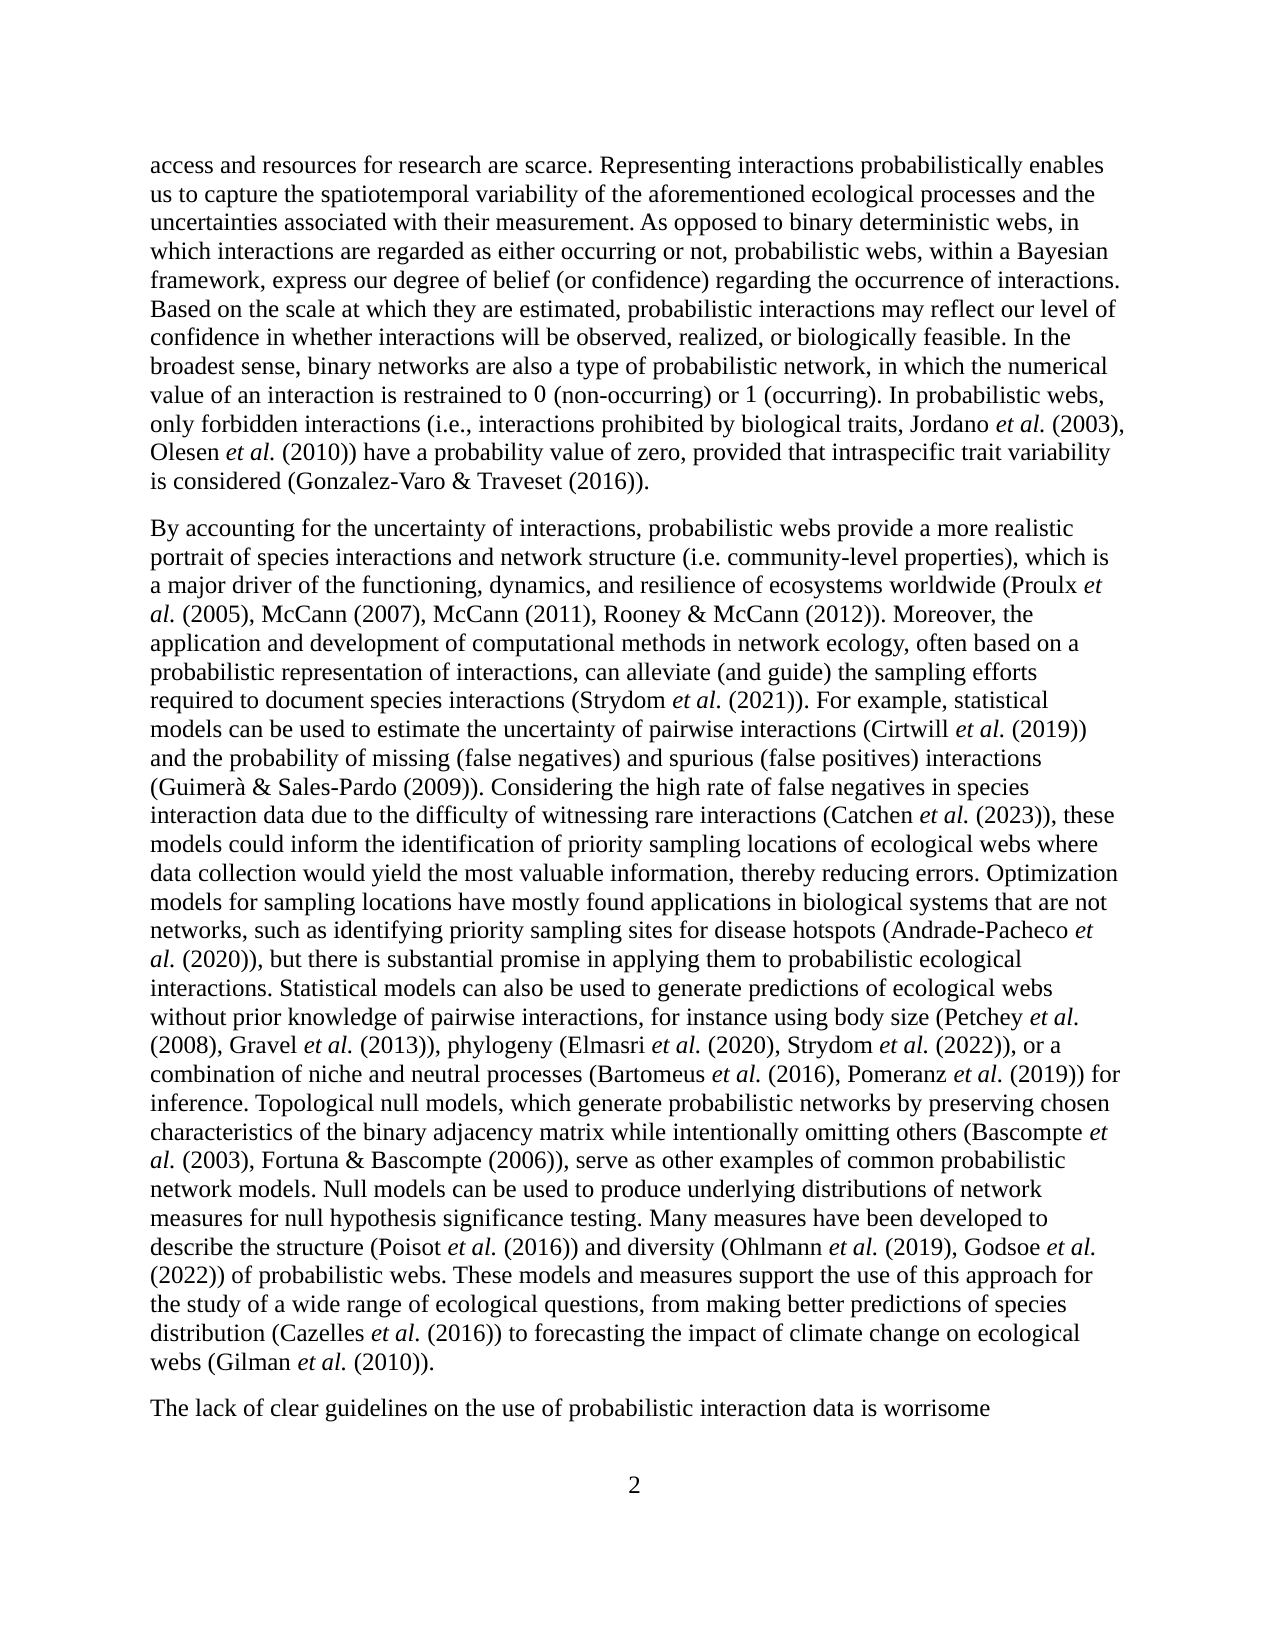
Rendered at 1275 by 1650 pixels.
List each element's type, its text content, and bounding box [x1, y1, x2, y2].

text By accounting for the uncertainty of interactions, probabilistic webs provide a more realistic portrait of species interactions and network structure (i.e. community-level properties), which is a major driver of the functioning, dynamics, and resilience of ecosystems worldwide (Proulx et al. (2005), McCann (2007), McCann (2011), Rooney & McCann (2012)). Moreover, the application and development of computational methods in network ecology, often based on a probabilistic representation of interactions, can alleviate (and guide) the sampling efforts required to document species interactions (Strydom et al. (2021)). For example, statistical models can be used to estimate the uncertainty of pairwise interactions (Cirtwill et al. (2019)) and the probability of missing (false negatives) and spurious (false positives) interactions (Guimerà & Sales-Pardo (2009)). Considering the high rate of false negatives in species interaction data due to the difficulty of witnessing rare interactions (Catchen et al. (2023)), these models could inform the identification of priority sampling locations of ecological webs where data collection would yield the most valuable information, thereby reducing errors. Optimization models for sampling locations have mostly found applications in biological systems that are not networks, such as identifying priority sampling sites for disease hotspots (Andrade-Pacheco et al. (2020)), but there is substantial promise in applying them to probabilistic ecological interactions. Statistical models can also be used to generate predictions of ecological webs without prior knowledge of pairwise interactions, for instance using body size (Petchey et al. (2008), Gravel et al. (2013)), phylogeny (Elmasri et al. (2020), Strydom et al. (2022)), or a combination of niche and neutral processes (Bartomeus et al. (2016), Pomeranz et al. (2019)) for inference. Topological null models, which generate probabilistic networks by preserving chosen characteristics of the binary adjacency matrix while intentionally omitting others (Bascompte et al. (2003), Fortuna & Bascompte (2006)), serve as other examples of common probabilistic network models. Null models can be used to produce underlying distributions of network measures for null hypothesis significance testing. Many measures have been developed to describe the structure (Poisot et al. (2016)) and diversity (Ohlmann et al. (2019), Godsoe et al. (2022)) of probabilistic webs. These models and measures support the use of this approach for the study of a wide range of ecological questions, from making better predictions of species distribution (Cazelles et al. (2016)) to forecasting the impact of climate change on ecological webs (Gilman et al. (2010)). [150, 513, 1125, 1375]
text The lack of clear guidelines on the use of probabilistic interaction data is worrisome [150, 1393, 1125, 1422]
text access and resources for research are scarce. Representing interactions probabilistically enables us to capture the spatiotemporal variability of the aforementioned ecological processes and the uncertainties associated with their measurement. As opposed to binary deterministic webs, in which interactions are regarded as either occurring or not, probabilistic webs, within a Bayesian framework, express our degree of belief (or confidence) regarding the occurrence of interactions. Based on the scale at which they are estimated, probabilistic interactions may reflect our level of confidence in whether interactions will be observed, realized, or biologically feasible. In the broadest sense, binary networks are also a type of probabilistic network, in which the numerical value of an interaction is restrained to (non-occurring) or (occurring). In probabilistic webs, only forbidden interactions (i.e., interactions prohibited by biological traits, Jordano et al. (2003), Olesen et al. (2010)) have a probability value of zero, provided that intraspecific trait variability is considered (Gonzalez-Varo & Traveset (2016)). [150, 150, 1125, 495]
